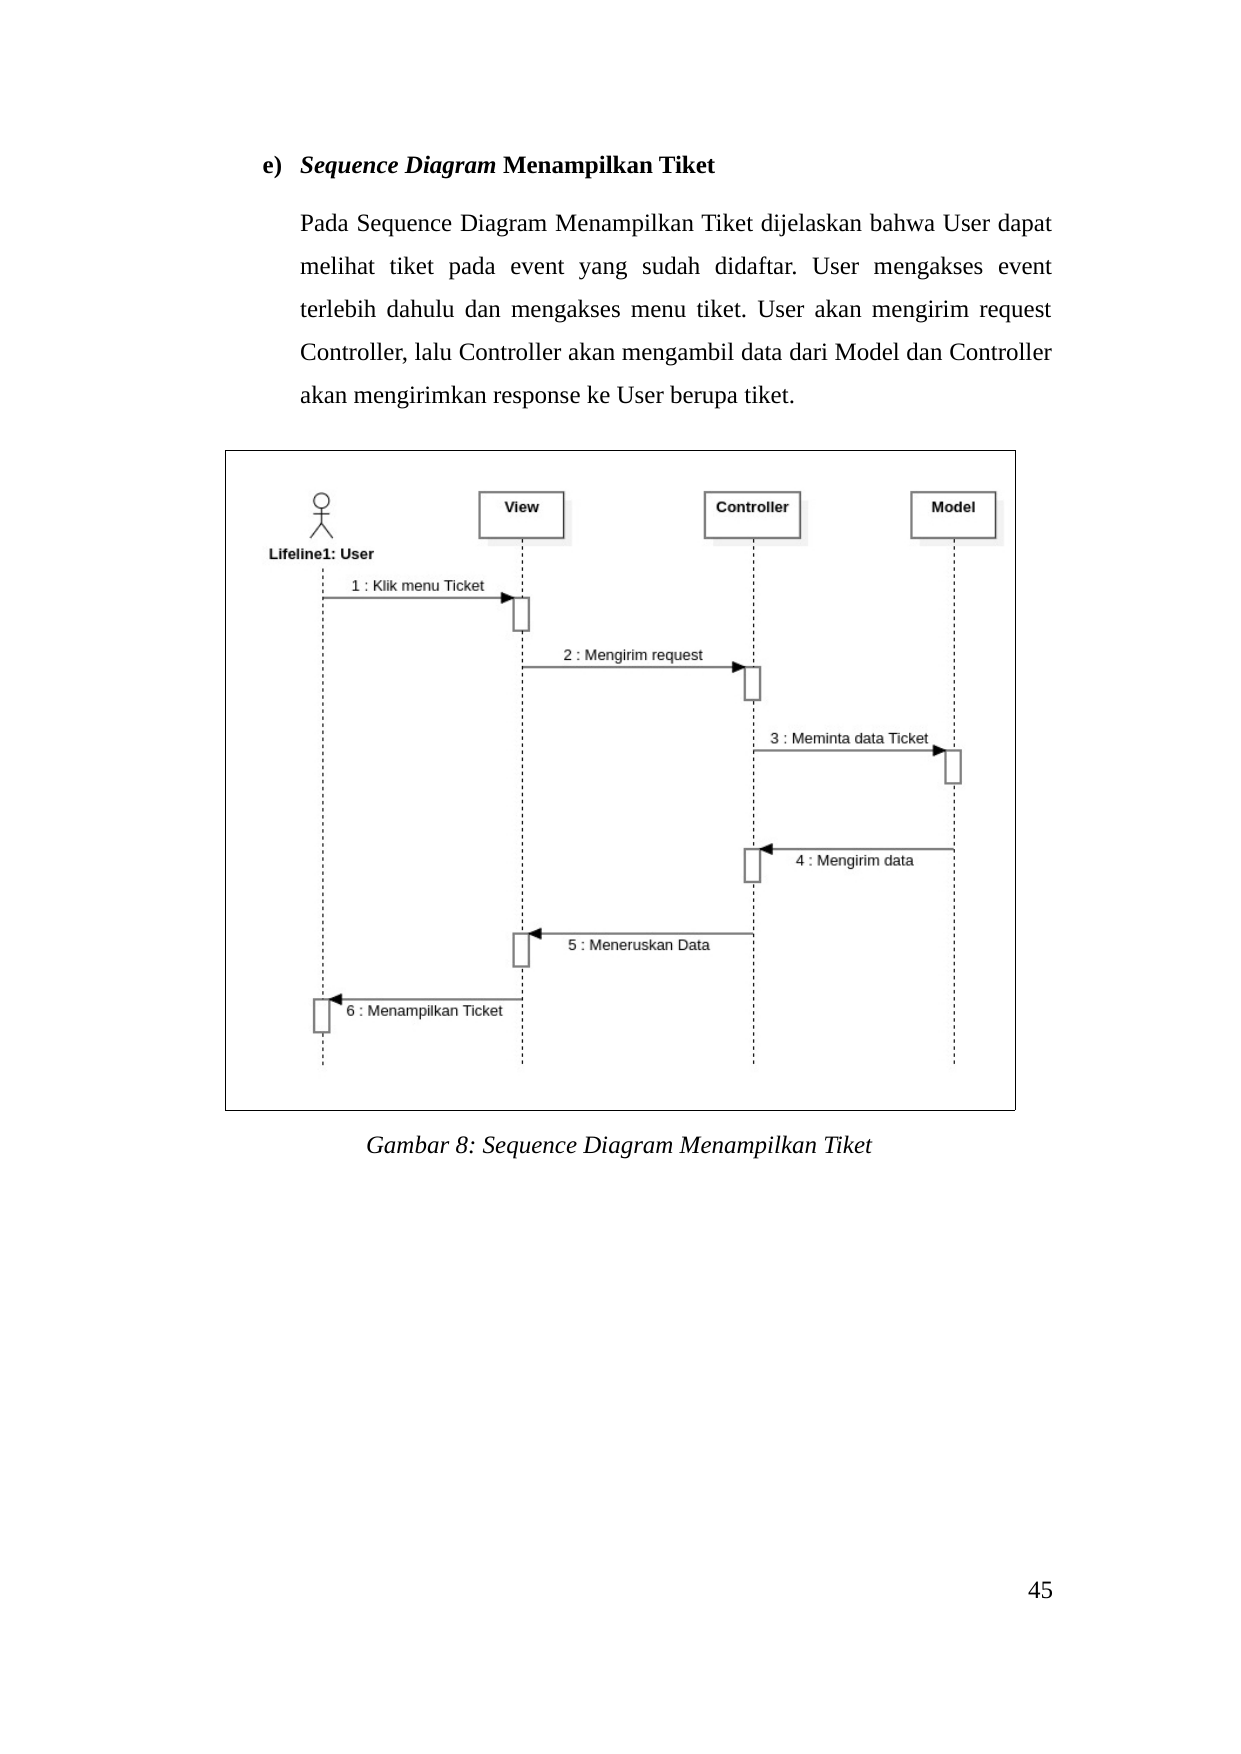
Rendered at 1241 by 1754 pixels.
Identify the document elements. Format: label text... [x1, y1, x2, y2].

picture [226, 451, 1015, 1110]
list Pada Sequence Diagram Menampilkan Tiket dijelaskan bahwa User dapat melihat tiket pada event yang sudah didaftar. User mengakses event terlebih dahulu dan mengakses menu tiket. User akan mengirim request Controller, lalu Controller akan mengambil data dari Model dan Controller akan mengirimkan response ke User berupa tiket. [262, 208, 1053, 409]
list Sequence Diagram Menampilkan Tiket [262, 150, 1053, 179]
list Gambar 8: Sequence Diagram Menampilkan Tiket [225, 1111, 1015, 1159]
